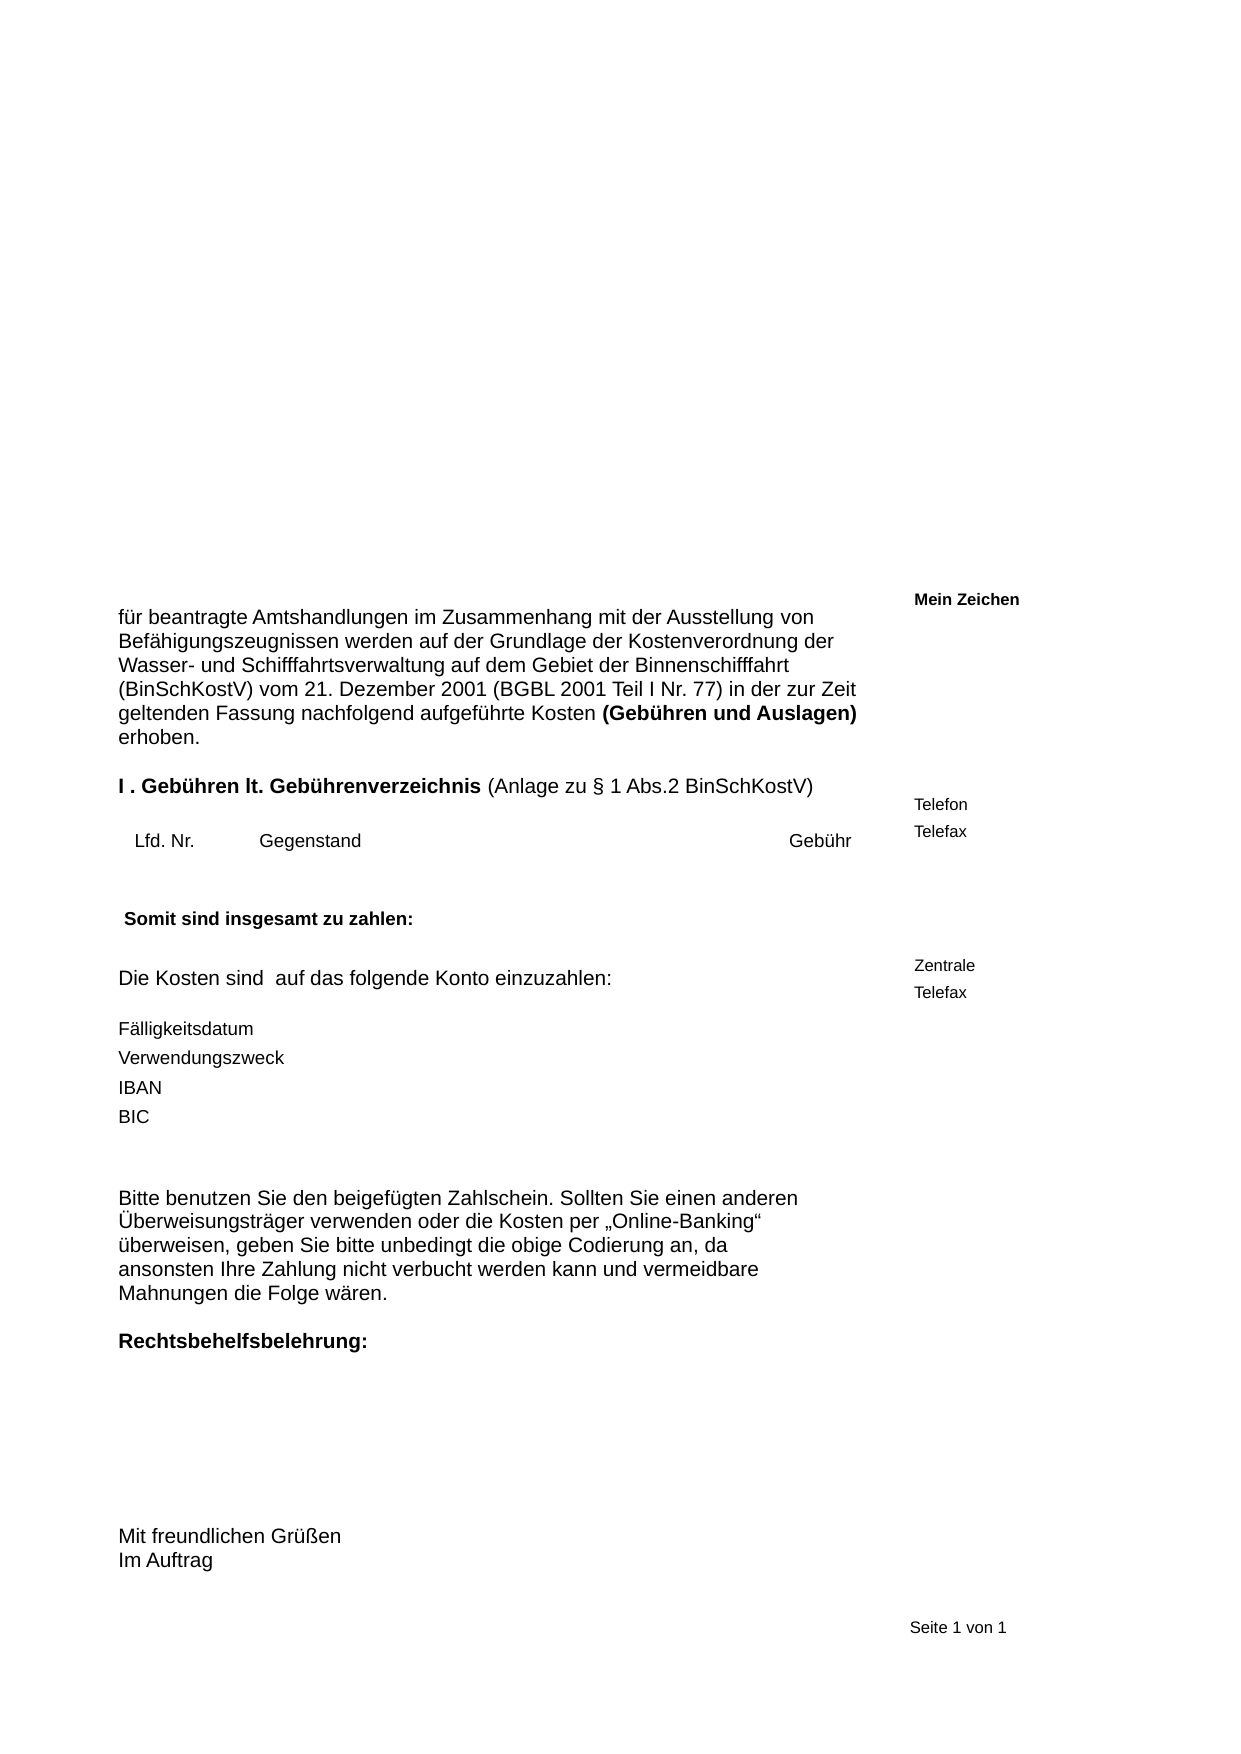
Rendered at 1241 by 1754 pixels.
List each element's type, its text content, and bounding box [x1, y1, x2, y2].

text Mit freundlichen Grüßen [118, 1524, 862, 1548]
text Die Kosten sind auf das folgende Konto einzuzahlen: [118, 965, 862, 989]
text Überweisungsträger verwenden oder die Kosten per „Online-Banking“ überweisen, geben Sie bitte unbedingt die obige Codierung an, da [118, 1209, 862, 1257]
table_cell [748, 857, 862, 898]
text Telefon [909, 791, 983, 818]
text Bitte benutzen Sie den beigefügten Zahlschein. Sollten Sie einen anderen [118, 1185, 862, 1209]
text Telefax [909, 979, 983, 1006]
text für beantragte Amtshandlungen im Zusammenhang mit der Ausstellung von Befähigungszeugnissen werden auf der Grundlage der Kostenverordnung der Wasser- und Schifffahrtsverwaltung auf dem Gebiet der Binnenschifffahrt (BinSchKostV) vom 21. Dezember 2001 (BGBL 2001 Teil I Nr. 77) in der zur Zeit geltenden Fassung nachfolgend aufgeführte Kosten (Gebühren und Auslagen) erhoben. [118, 605, 862, 748]
table_cell Verwendungszweck [118, 1043, 301, 1073]
text Telefax [909, 818, 983, 844]
table_cell BIC [118, 1102, 301, 1132]
text Zentrale [909, 952, 983, 979]
table_cell [248, 857, 748, 898]
text Rechtsbehelfsbelehrung: [118, 1329, 862, 1353]
table_cell [118, 1132, 301, 1161]
table_header Gebühr [748, 824, 862, 857]
table_header Fälligkeitsdatum [118, 1013, 301, 1043]
table_cell [118, 857, 248, 898]
text Seite 1 von 1 [909, 1618, 1175, 1637]
table_header Gegenstand [248, 824, 748, 857]
table_cell [748, 898, 862, 939]
text Mahnungen die Folge wären. [118, 1281, 862, 1305]
table_header Lfd. Nr. [118, 824, 248, 857]
table_cell IBAN [118, 1073, 301, 1102]
text Im Auftrag [118, 1548, 862, 1572]
text ansonsten Ihre Zahlung nicht verbucht werden kann und vermeidbare [118, 1257, 862, 1281]
text I . Gebühren lt. Gebührenverzeichnis (Anlage zu § 1 Abs.2 BinSchKostV) [118, 774, 862, 798]
text Mein Zeichen [909, 587, 1175, 609]
table_cell Somit sind insgesamt zu zahlen: [118, 898, 748, 939]
